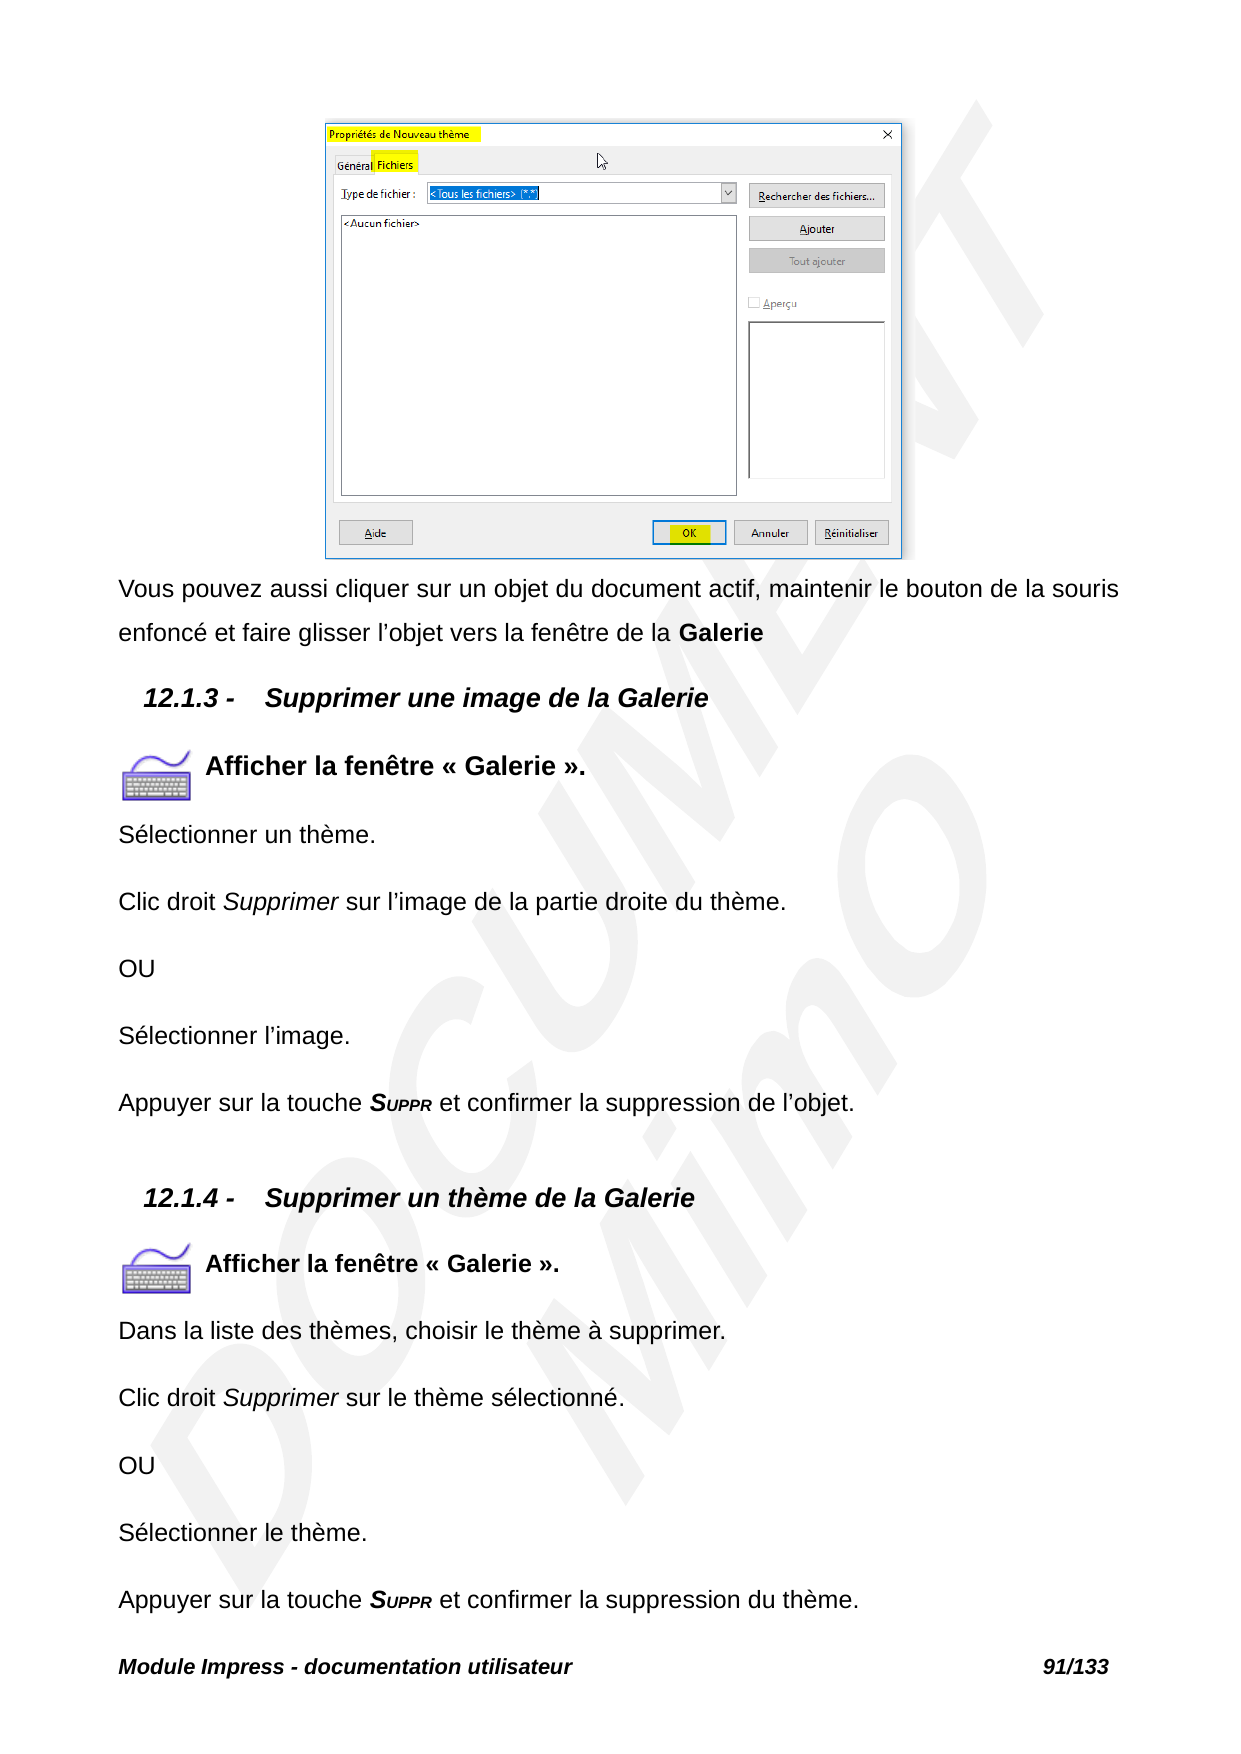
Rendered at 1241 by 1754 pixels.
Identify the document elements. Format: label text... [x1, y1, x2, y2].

subtitle Supprimer une image de la Galerie [143, 682, 1122, 713]
text Afficher la fenêtre « Galerie ». [193, 749, 1122, 780]
text Afficher la fenêtre « Galerie ». [193, 1249, 1122, 1278]
text Appuyer sur la touche Suppr et confirmer la suppression du thème. [118, 1585, 1122, 1614]
picture [325, 118, 916, 560]
text Dans la liste des thèmes, choisir le thème à supprimer. [118, 1316, 1122, 1345]
text OU [118, 954, 1122, 983]
subtitle Supprimer un thème de la Galerie [143, 1182, 1122, 1213]
text Vous pouvez aussi cliquer sur un objet du document actif, maintenir le bouton de la souris enfoncé et faire glisser l’objet vers la fenêtre de la Galerie [118, 560, 1122, 647]
text Sélectionner l’image. [118, 1021, 1122, 1050]
picture [118, 1233, 193, 1308]
text Sélectionner le thème. [118, 1518, 1122, 1547]
picture [118, 740, 193, 815]
text Appuyer sur la touche Suppr et confirmer la suppression de l’objet. [118, 1088, 1122, 1117]
text OU [118, 1451, 1122, 1479]
text Clic droit Supprimer sur l’image de la partie droite du thème. [118, 887, 1122, 916]
text Sélectionner un thème. [118, 819, 1122, 849]
text Clic droit Supprimer sur le thème sélectionné. [118, 1383, 1122, 1412]
